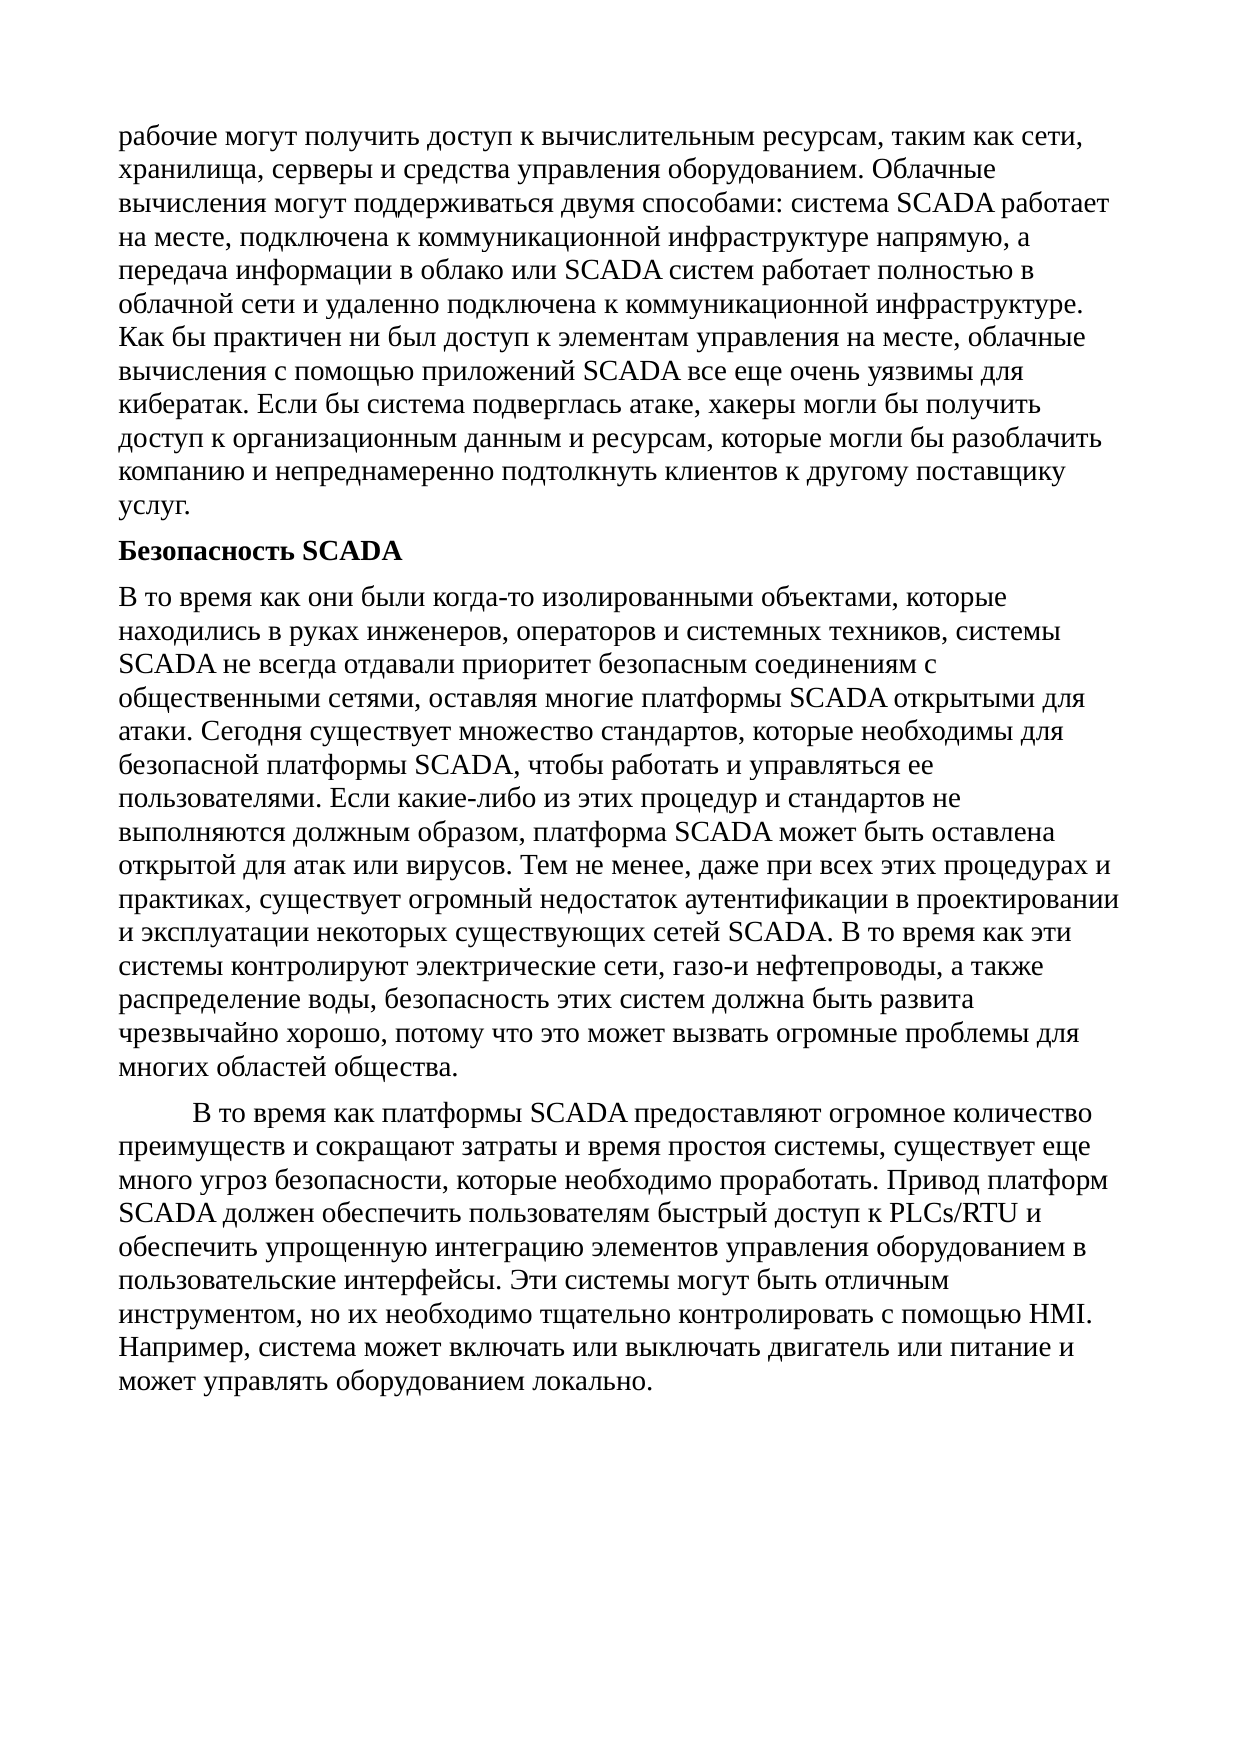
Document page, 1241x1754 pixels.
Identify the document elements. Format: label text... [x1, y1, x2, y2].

text рабочие могут получить доступ к вычислительным ресурсам, таким как сети, хранилища, серверы и средства управления оборудованием. Облачные вычисления могут поддерживаться двумя способами: система SCADA работает на месте, подключена к коммуникационной инфраструктуре напрямую, а передача информации в облако или SCADA систем работает полностью в облачной сети и удаленно подключена к коммуникационной инфраструктуре. Как бы практичен ни был доступ к элементам управления на месте, облачные вычисления с помощью приложений SCADA все еще очень уязвимы для кибератак. Если бы система подверглась атаке, хакеры могли бы получить доступ к организационным данным и ресурсам, которые могли бы разоблачить компанию и непреднамеренно подтолкнуть клиентов к другому поставщику услуг. [118, 118, 1122, 521]
text В то время как платформы SCADA предоставляют огромное количество преимуществ и сокращают затраты и время простоя системы, существует еще много угроз безопасности, которые необходимо проработать. Привод платформ SCADA должен обеспечить пользователям быстрый доступ к PLCs/RTU и обеспечить упрощенную интеграцию элементов управления оборудованием в пользовательские интерфейсы. Эти системы могут быть отличным инструментом, но их необходимо тщательно контролировать с помощью HMI. Например, система может включать или выключать двигатель или питание и может управлять оборудованием локально. [118, 1095, 1122, 1397]
text Безопасность SCADA [118, 533, 1122, 567]
text В то время как они были когда-то изолированными объектами, которые находились в руках инженеров, операторов и системных техников, системы SCADA не всегда отдавали приоритет безопасным соединениям с общественными сетями, оставляя многие платформы SCADA открытыми для атаки. Сегодня существует множество стандартов, которые необходимы для безопасной платформы SCADA, чтобы работать и управляться ее пользователями. Если какие-либо из этих процедур и стандартов не выполняются должным образом, платформа SCADA может быть оставлена открытой для атак или вирусов. Тем не менее, даже при всех этих процедурах и практиках, существует огромный недостаток аутентификации в проектировании и эксплуатации некоторых существующих сетей SCADA. В то время как эти системы контролируют электрические сети, газо-и нефтепроводы, а также распределение воды, безопасность этих систем должна быть развита чрезвычайно хорошо, потому что это может вызвать огромные проблемы для многих областей общества. [118, 579, 1122, 1082]
